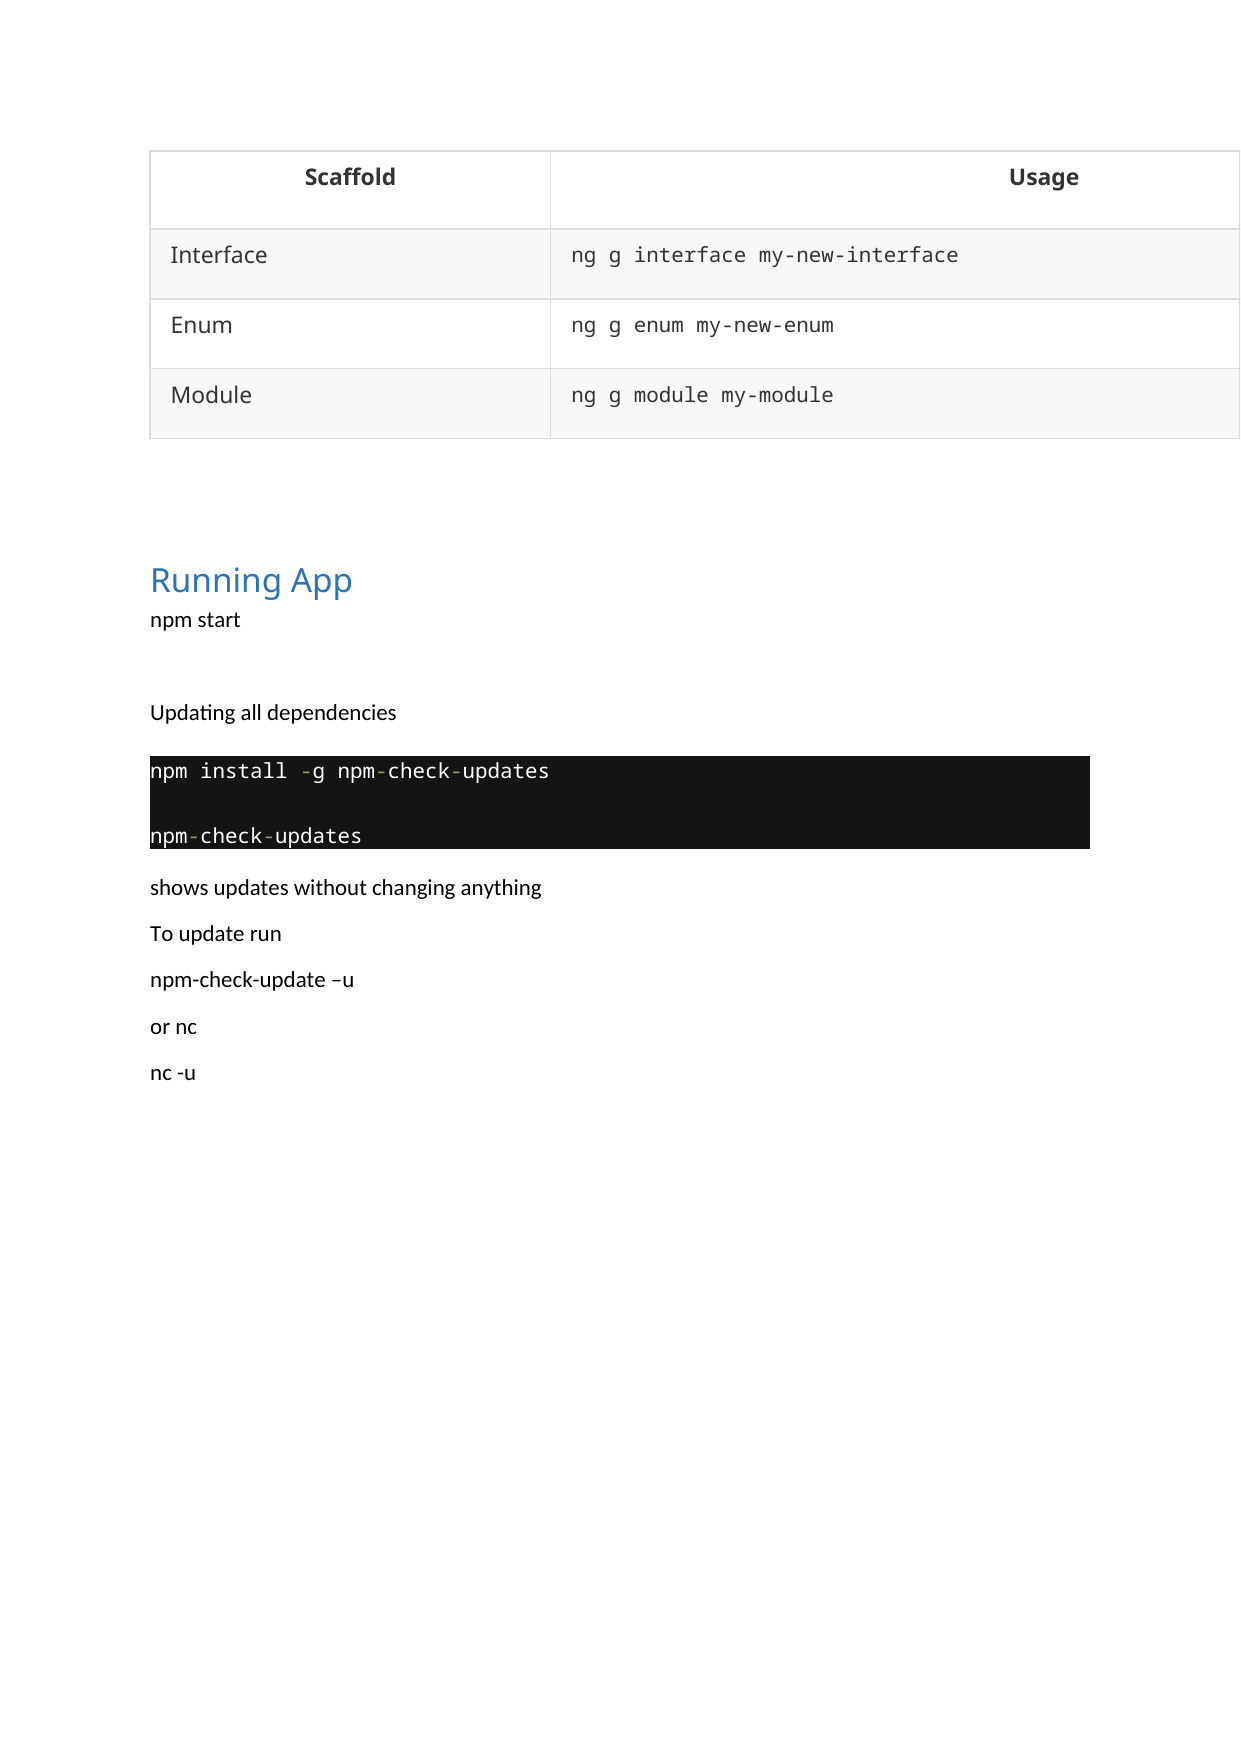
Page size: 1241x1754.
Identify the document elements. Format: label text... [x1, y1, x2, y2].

text Updating all dependencies [150, 698, 1090, 726]
subtitle Running App [150, 557, 1090, 602]
table_cell Enum [151, 300, 550, 368]
text To update run [150, 919, 1090, 947]
text npm-check-updates [150, 821, 1090, 849]
text or nc [150, 1012, 1090, 1040]
table_cell Module [151, 369, 550, 437]
text npm install -g npm-check-updates [150, 756, 1090, 785]
text npm-check-update –u [150, 965, 1090, 993]
table_cell ng g enum my-new-enum [551, 300, 1239, 368]
table_header Scaffold [151, 152, 550, 228]
table_cell ng g module my-module [551, 369, 1239, 437]
text nc -u [150, 1058, 1090, 1086]
table_header Usage [551, 152, 1239, 228]
text shows updates without changing anything [150, 873, 1090, 901]
table_cell Interface [151, 230, 550, 298]
table_cell ng g interface my-new-interface [551, 230, 1239, 298]
text npm start [150, 605, 1090, 633]
